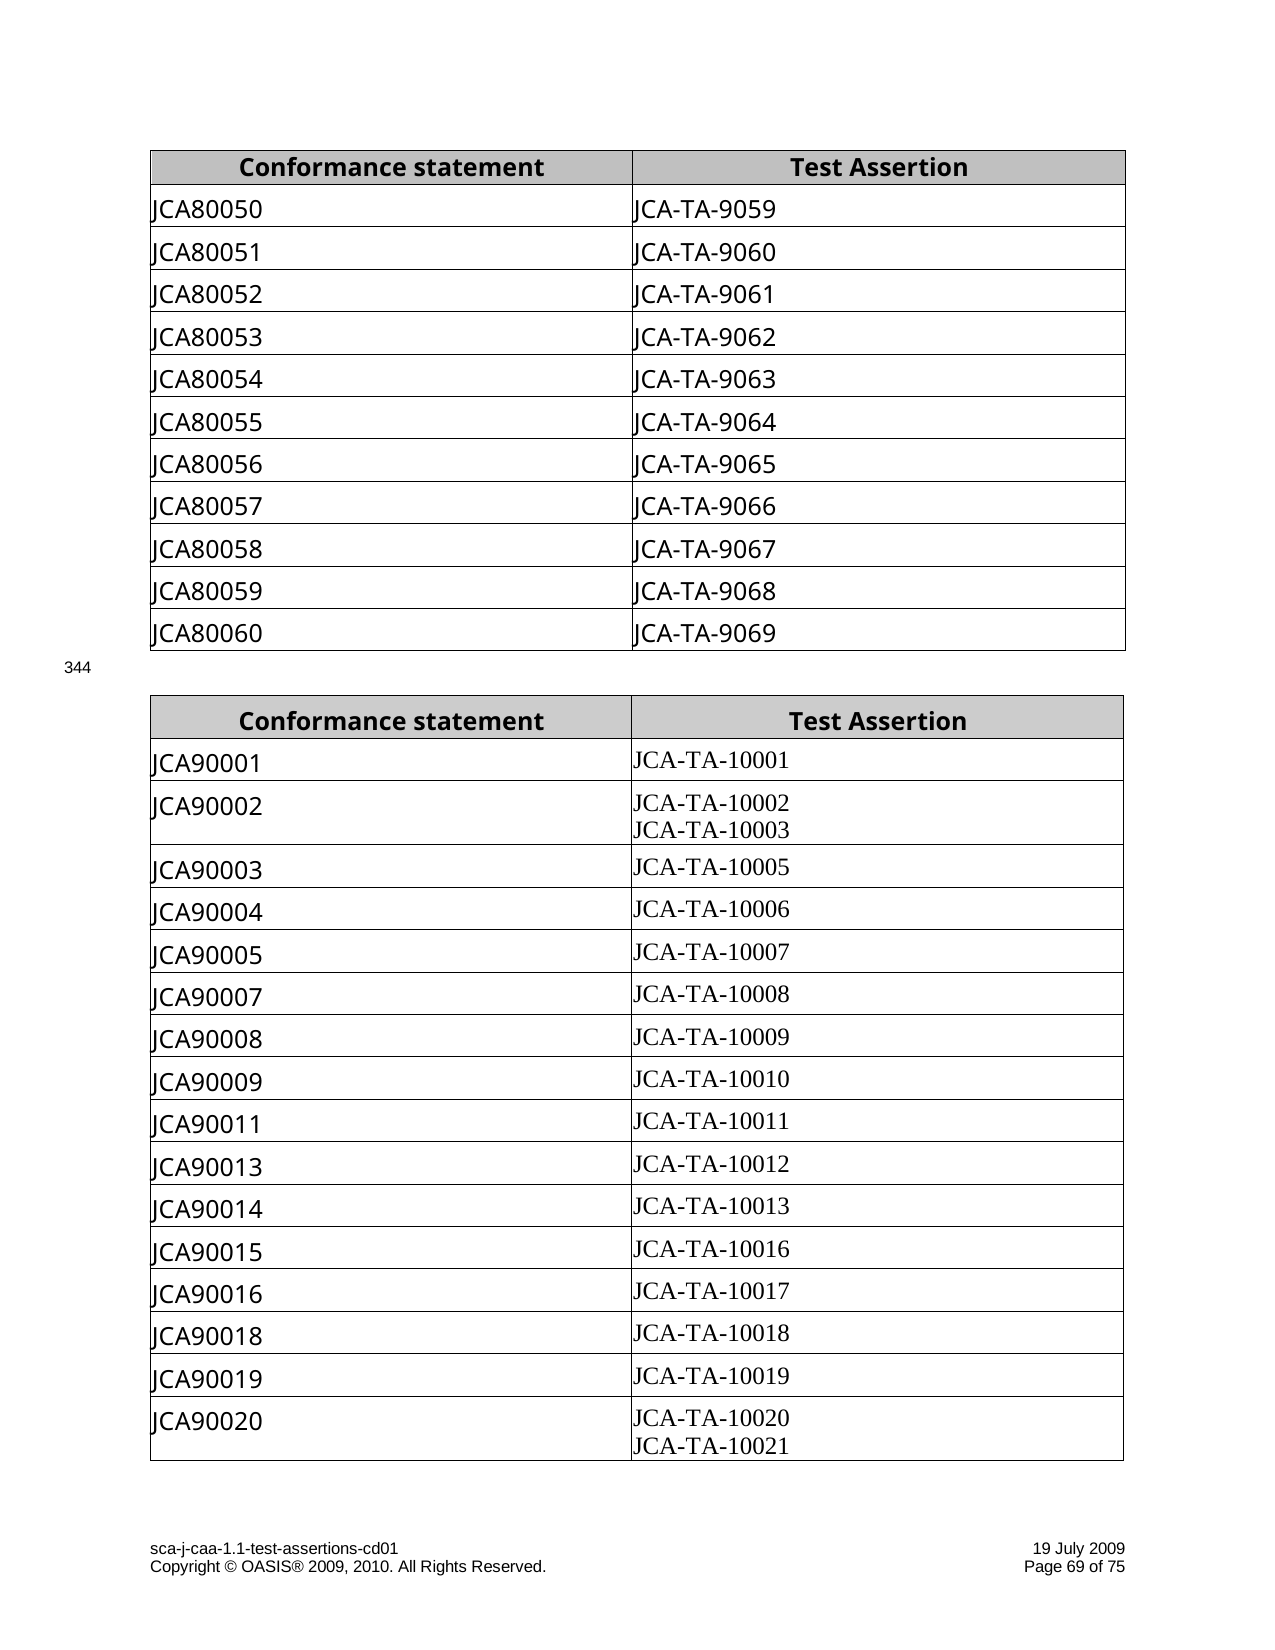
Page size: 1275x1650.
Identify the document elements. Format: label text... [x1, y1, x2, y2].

table_cell JCA90015 [151, 1227, 631, 1268]
table_cell JCA-TA-9061 [633, 270, 1125, 311]
table_cell JCA-TA-10011 [632, 1100, 1123, 1141]
table_header Conformance statement [151, 696, 631, 738]
table_cell JCA-TA-10001 [632, 739, 1123, 780]
table_cell JCA-TA-10019 [632, 1354, 1123, 1396]
table_cell JCA90018 [151, 1312, 631, 1353]
table_cell JCA80055 [151, 397, 632, 438]
table_cell JCA-TA-10009 [632, 1015, 1123, 1056]
table_cell JCA80059 [151, 567, 632, 608]
table_cell JCA-TA-9060 [633, 227, 1125, 269]
table_cell JCA-TA-10013 [632, 1185, 1123, 1226]
table_cell JCA-TA-10006 [632, 888, 1123, 929]
table_cell JCA80050 [151, 185, 632, 226]
table_cell JCA-TA-10005 [632, 845, 1123, 887]
table_cell JCA90013 [151, 1142, 631, 1184]
table_cell JCA90008 [151, 1015, 631, 1056]
table_cell JCA-TA-9059 [633, 185, 1125, 226]
table_cell JCA-TA-9062 [633, 312, 1125, 354]
table_cell JCA80052 [151, 270, 632, 311]
table_cell JCA90002 [151, 781, 631, 844]
table_cell JCA90014 [151, 1185, 631, 1226]
table_cell JCA90005 [151, 930, 631, 972]
table_cell JCA-TA-10012 [632, 1142, 1123, 1184]
table_cell JCA90011 [151, 1100, 631, 1141]
table_cell JCA-TA-10010 [632, 1057, 1123, 1099]
table_cell JCA-TA-10008 [632, 973, 1123, 1014]
table_cell JCA-TA-9069 [633, 609, 1125, 650]
table_cell JCA-TA-9067 [633, 524, 1125, 566]
table_cell JCA90016 [151, 1269, 631, 1311]
table_cell JCA80054 [151, 355, 632, 396]
table_cell JCA-TA-9064 [633, 397, 1125, 438]
table_cell JCA90001 [151, 739, 631, 780]
table_cell JCA-TA-9068 [633, 567, 1125, 608]
table_cell JCA90009 [151, 1057, 631, 1099]
table_cell JCA-TA-9063 [633, 355, 1125, 396]
table_cell JCA-TA-10018 [632, 1312, 1123, 1353]
table_cell JCA-TA-10002 JCA-TA-10003 [632, 781, 1123, 844]
table_cell JCA-TA-10016 [632, 1227, 1123, 1268]
table_cell JCA-TA-10017 [632, 1269, 1123, 1311]
table_cell JCA90019 [151, 1354, 631, 1396]
table_cell JCA80051 [151, 227, 632, 269]
table_cell JCA-TA-9066 [633, 482, 1125, 523]
table_cell JCA80057 [151, 482, 632, 523]
table_cell JCA-TA-10020 JCA-TA-10021 [632, 1397, 1123, 1460]
table_cell JCA80058 [151, 524, 632, 566]
table_cell JCA80056 [151, 439, 632, 481]
table_cell JCA80060 [151, 609, 632, 650]
table_cell JCA90007 [151, 973, 631, 1014]
table_cell JCA90020 [151, 1397, 631, 1460]
table_cell JCA80053 [151, 312, 632, 354]
table_cell JCA-TA-9065 [633, 439, 1125, 481]
table_cell JCA-TA-10007 [632, 930, 1123, 972]
table_header Test Assertion [632, 696, 1123, 738]
table_cell JCA90003 [151, 845, 631, 887]
table_cell JCA90004 [151, 888, 631, 929]
